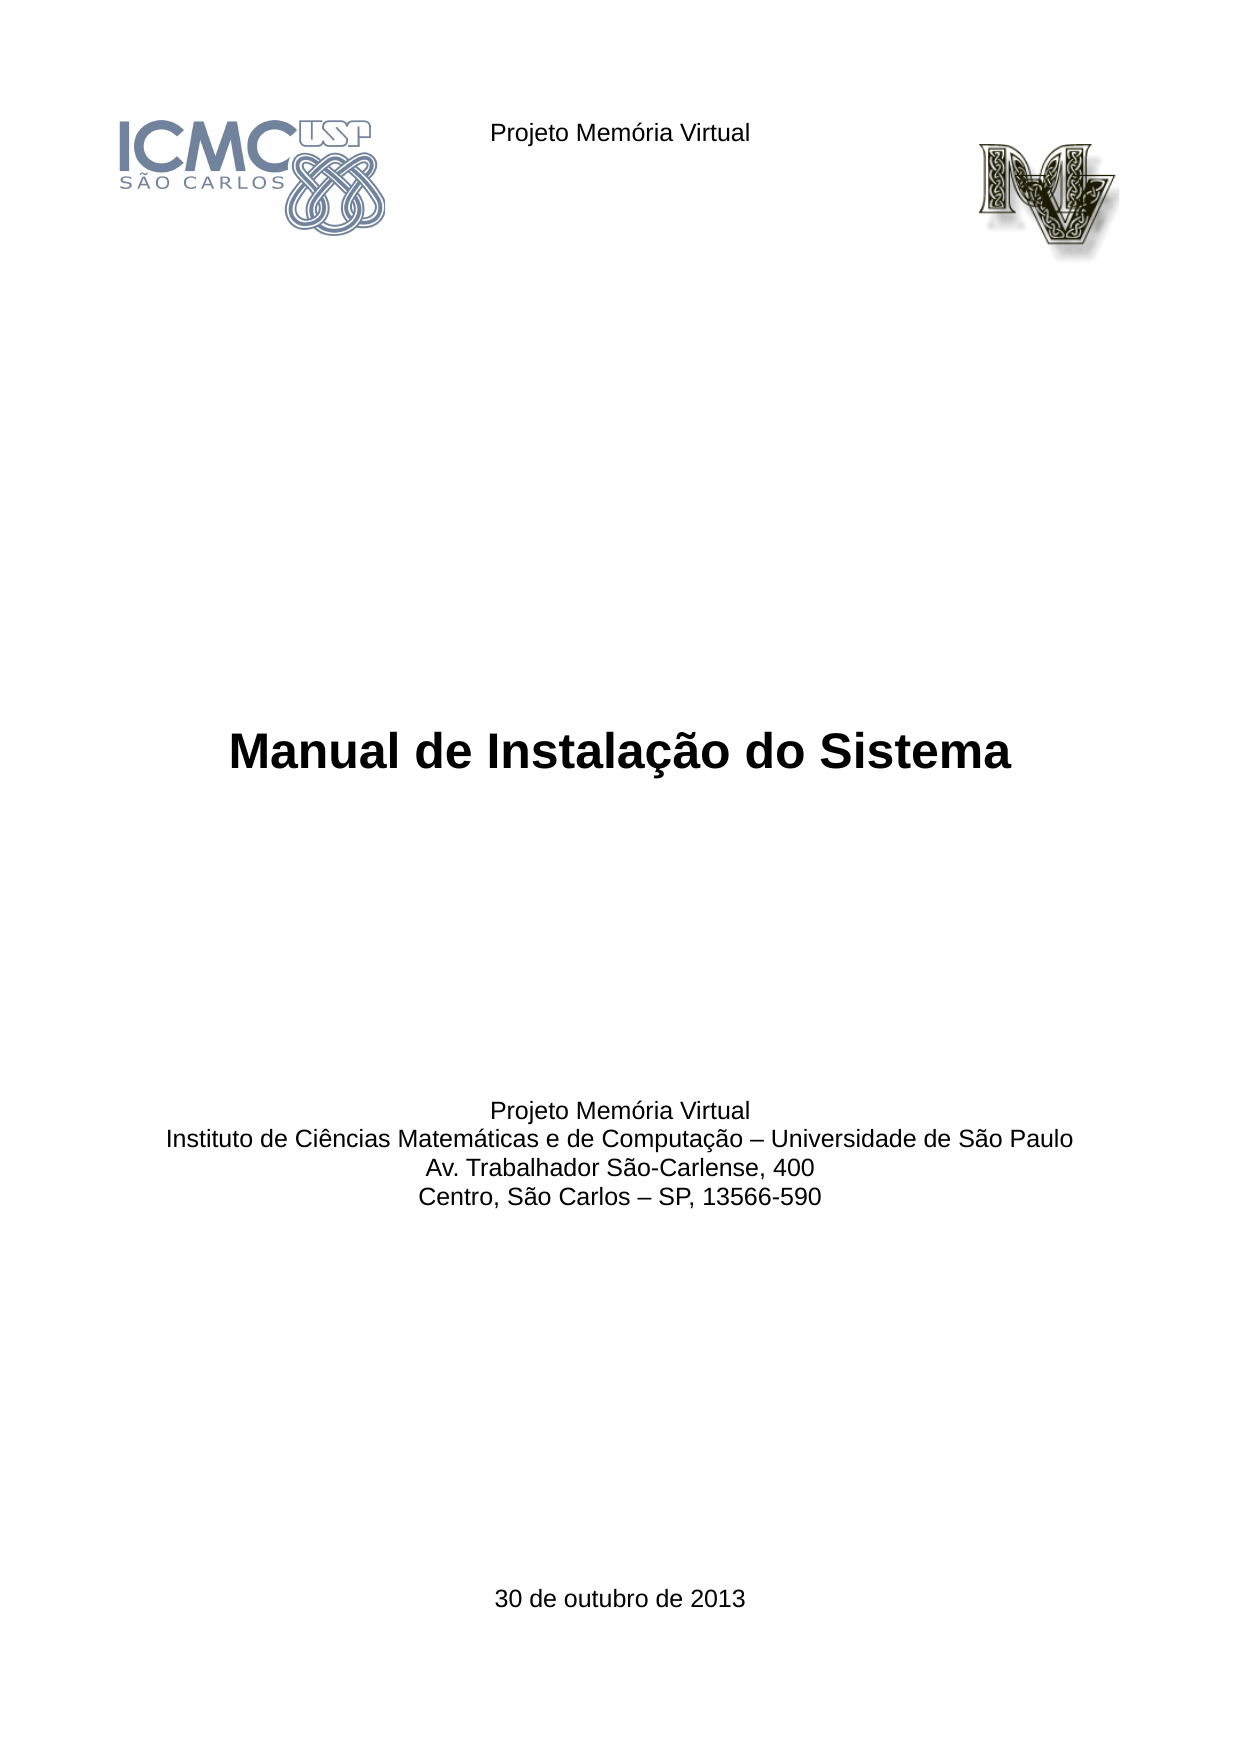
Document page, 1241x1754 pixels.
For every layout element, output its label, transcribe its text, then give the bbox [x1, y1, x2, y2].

picture [119, 120, 386, 236]
text Instituto de Ciências Matemáticas e de Computação – Universidade de São Paulo [118, 1124, 1122, 1153]
text Projeto Memória Virtual [118, 1096, 1122, 1124]
text 30 de outubro de 2013 [118, 1584, 1122, 1613]
text Av. Trabalhador São-Carlense, 400 [118, 1153, 1122, 1182]
text Centro, São Carlos – SP, 13566-590 [118, 1182, 1122, 1211]
picture [971, 120, 1120, 269]
text Manual de Instalação do Sistema [118, 722, 1122, 779]
text Projeto Memória Virtual [118, 118, 1122, 147]
